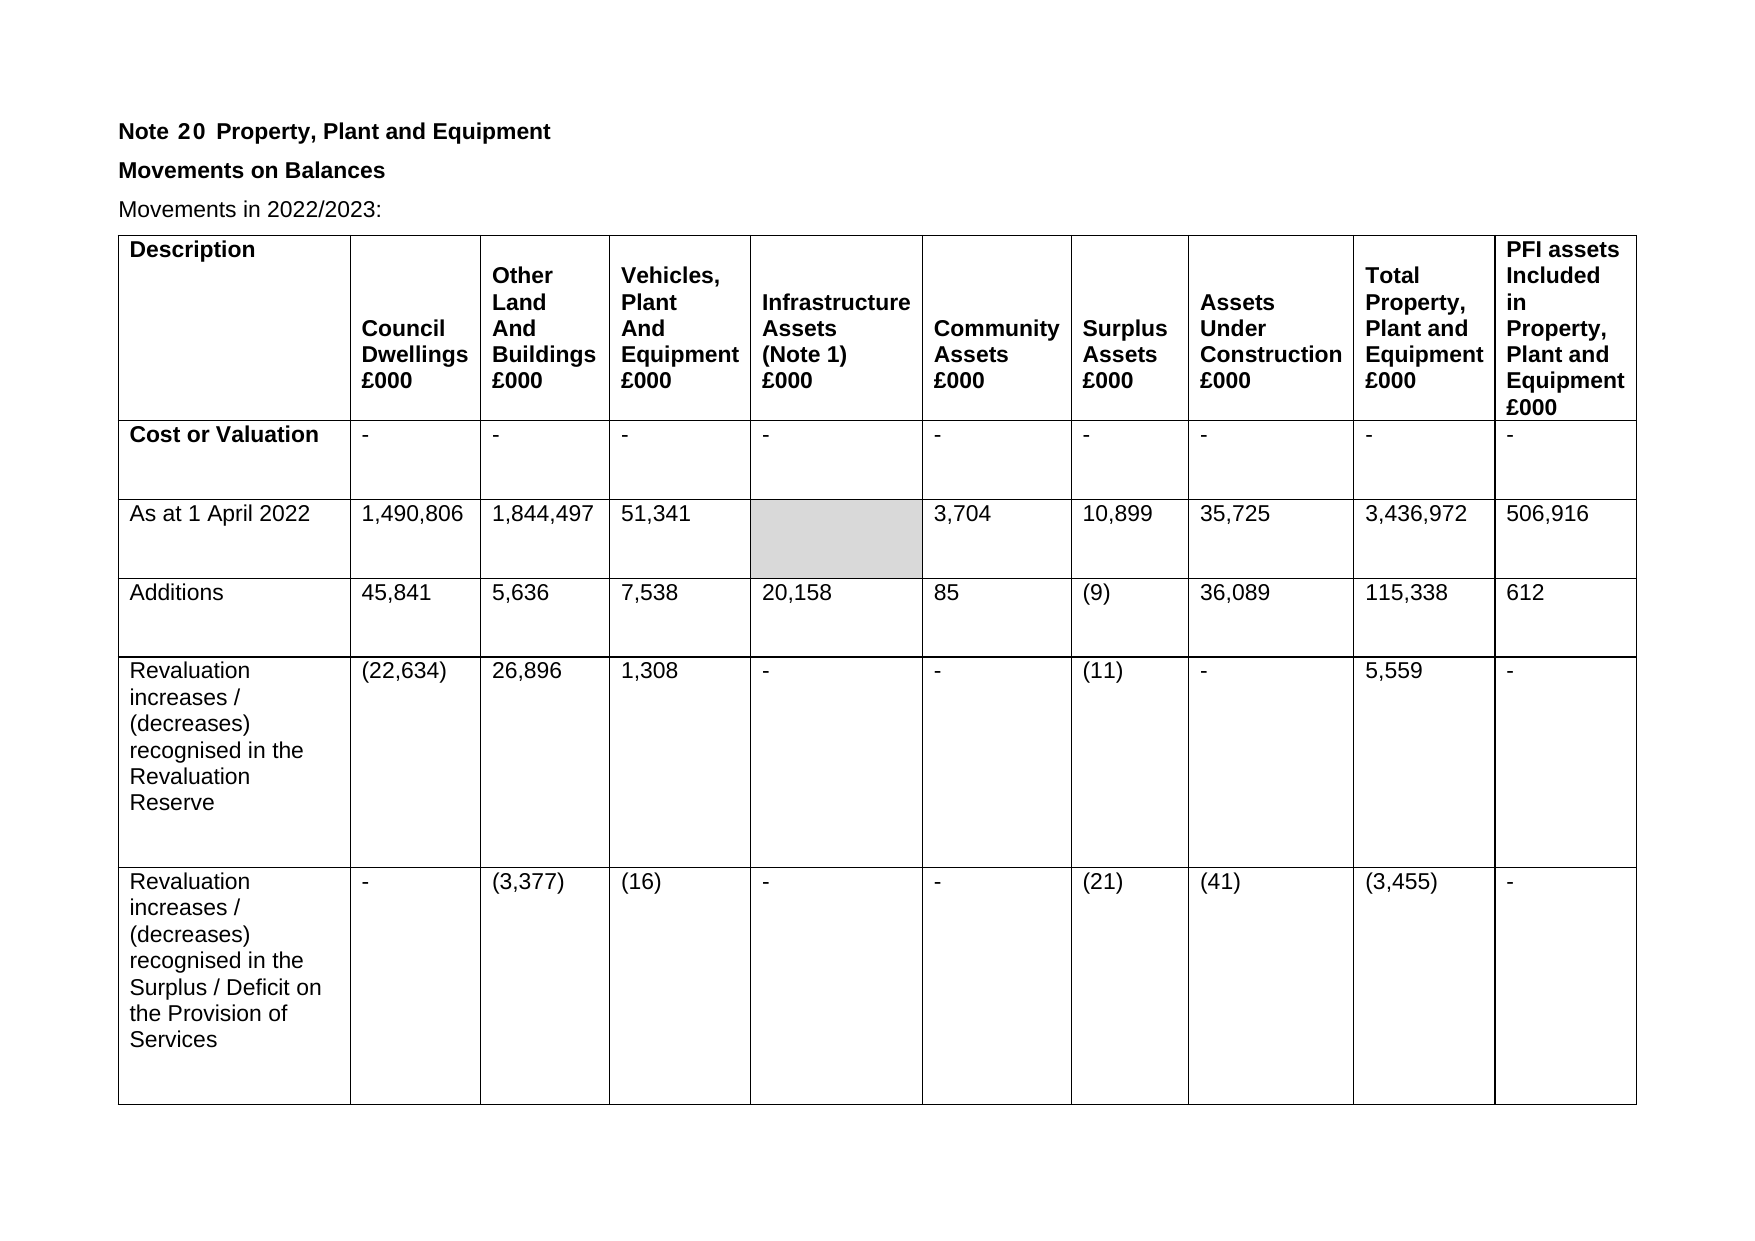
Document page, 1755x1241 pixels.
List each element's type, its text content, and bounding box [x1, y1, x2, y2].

table_cell (41) [1189, 868, 1353, 1104]
table_cell - [751, 868, 922, 1104]
table_cell 85 [923, 579, 1071, 656]
table_cell - [751, 421, 922, 499]
table_cell 26,896 [481, 658, 609, 867]
text Movements on Balances [118, 157, 1636, 183]
table_header Other Land And Buildings £000 [481, 236, 609, 420]
table_cell - [1496, 658, 1636, 867]
table_header Surplus Assets £000 [1072, 236, 1188, 420]
table_cell 20,158 [751, 579, 922, 656]
table_cell Revaluation increases / (decreases) recognised in the Surplus / Deficit on the Provision of Services [119, 868, 350, 1104]
table_cell 5,636 [481, 579, 609, 656]
table_header Infrastructure Assets (Note 1) £000 [751, 236, 922, 420]
table_cell - [1496, 868, 1636, 1104]
table_cell As at 1 April 2022 [119, 500, 350, 578]
table_cell (11) [1072, 658, 1188, 867]
table_cell - [1496, 421, 1636, 499]
table_cell 612 [1496, 579, 1636, 656]
table_cell 7,538 [610, 579, 750, 656]
table_cell - [351, 421, 480, 499]
table_cell - [923, 658, 1071, 867]
table_header Vehicles, Plant And Equipment £000 [610, 236, 750, 420]
table_header Assets Under Construction £000 [1189, 236, 1353, 420]
table_cell (3,455) [1354, 868, 1494, 1104]
table_cell - [610, 421, 750, 499]
table_cell 36,089 [1189, 579, 1353, 656]
table_cell 51,341 [610, 500, 750, 578]
table_cell Revaluation increases / (decreases) recognised in the Revaluation Reserve [119, 658, 350, 867]
table_cell 3,704 [923, 500, 1071, 578]
table_cell 3,436,972 [1354, 500, 1494, 578]
table_cell 35,725 [1189, 500, 1353, 578]
text Movements in 2022/2023: [118, 196, 1636, 222]
table_cell Additions [119, 579, 350, 656]
subtitle Note 20 Property, Plant and Equipment [118, 118, 1636, 144]
table_header PFI assets Included in Property, Plant and Equipment £000 [1496, 236, 1636, 420]
table_cell [751, 500, 922, 578]
table_cell Cost or Valuation [119, 421, 350, 499]
table_cell 1,308 [610, 658, 750, 867]
table_cell - [751, 658, 922, 867]
table_cell (21) [1072, 868, 1188, 1104]
table_cell 115,338 [1354, 579, 1494, 656]
table_cell - [923, 868, 1071, 1104]
table_cell - [1354, 421, 1494, 499]
table_cell - [351, 868, 480, 1104]
table_header Council Dwellings £000 [351, 236, 480, 420]
table_header Total Property, Plant and Equipment £000 [1354, 236, 1494, 420]
table_cell 1,844,497 [481, 500, 609, 578]
table_cell (9) [1072, 579, 1188, 656]
table_header Community Assets £000 [923, 236, 1071, 420]
table_cell (22,634) [351, 658, 480, 867]
table_cell (3,377) [481, 868, 609, 1104]
table_cell - [923, 421, 1071, 499]
table_cell 506,916 [1496, 500, 1636, 578]
table_header Description [119, 236, 350, 420]
table_cell 10,899 [1072, 500, 1188, 578]
table_cell - [1189, 421, 1353, 499]
table_cell (16) [610, 868, 750, 1104]
table_cell - [1189, 658, 1353, 867]
table_cell 1,490,806 [351, 500, 480, 578]
table_cell - [481, 421, 609, 499]
table_cell 45,841 [351, 579, 480, 656]
table_cell - [1072, 421, 1188, 499]
table_cell 5,559 [1354, 658, 1494, 867]
